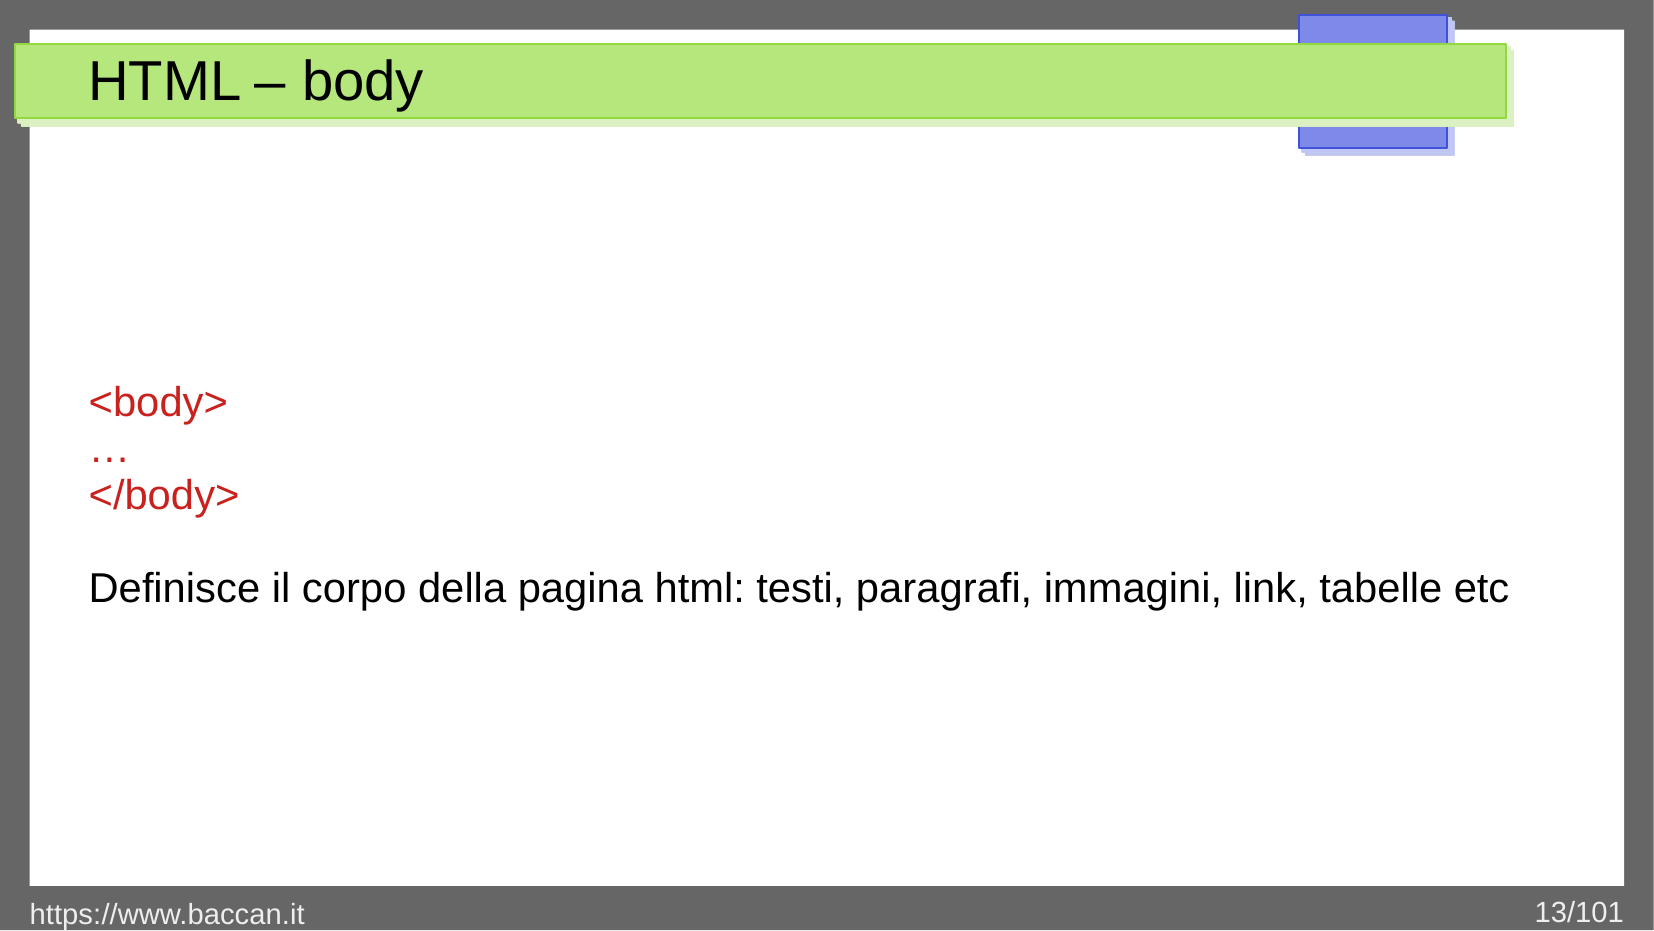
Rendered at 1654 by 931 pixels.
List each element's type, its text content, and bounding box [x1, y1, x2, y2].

title HTML – body [88, 44, 1506, 119]
text_box <body> … </body> Definisce il corpo della pagina html: testi, paragrafi, immagini, link, tabelle etc [88, 169, 1565, 821]
